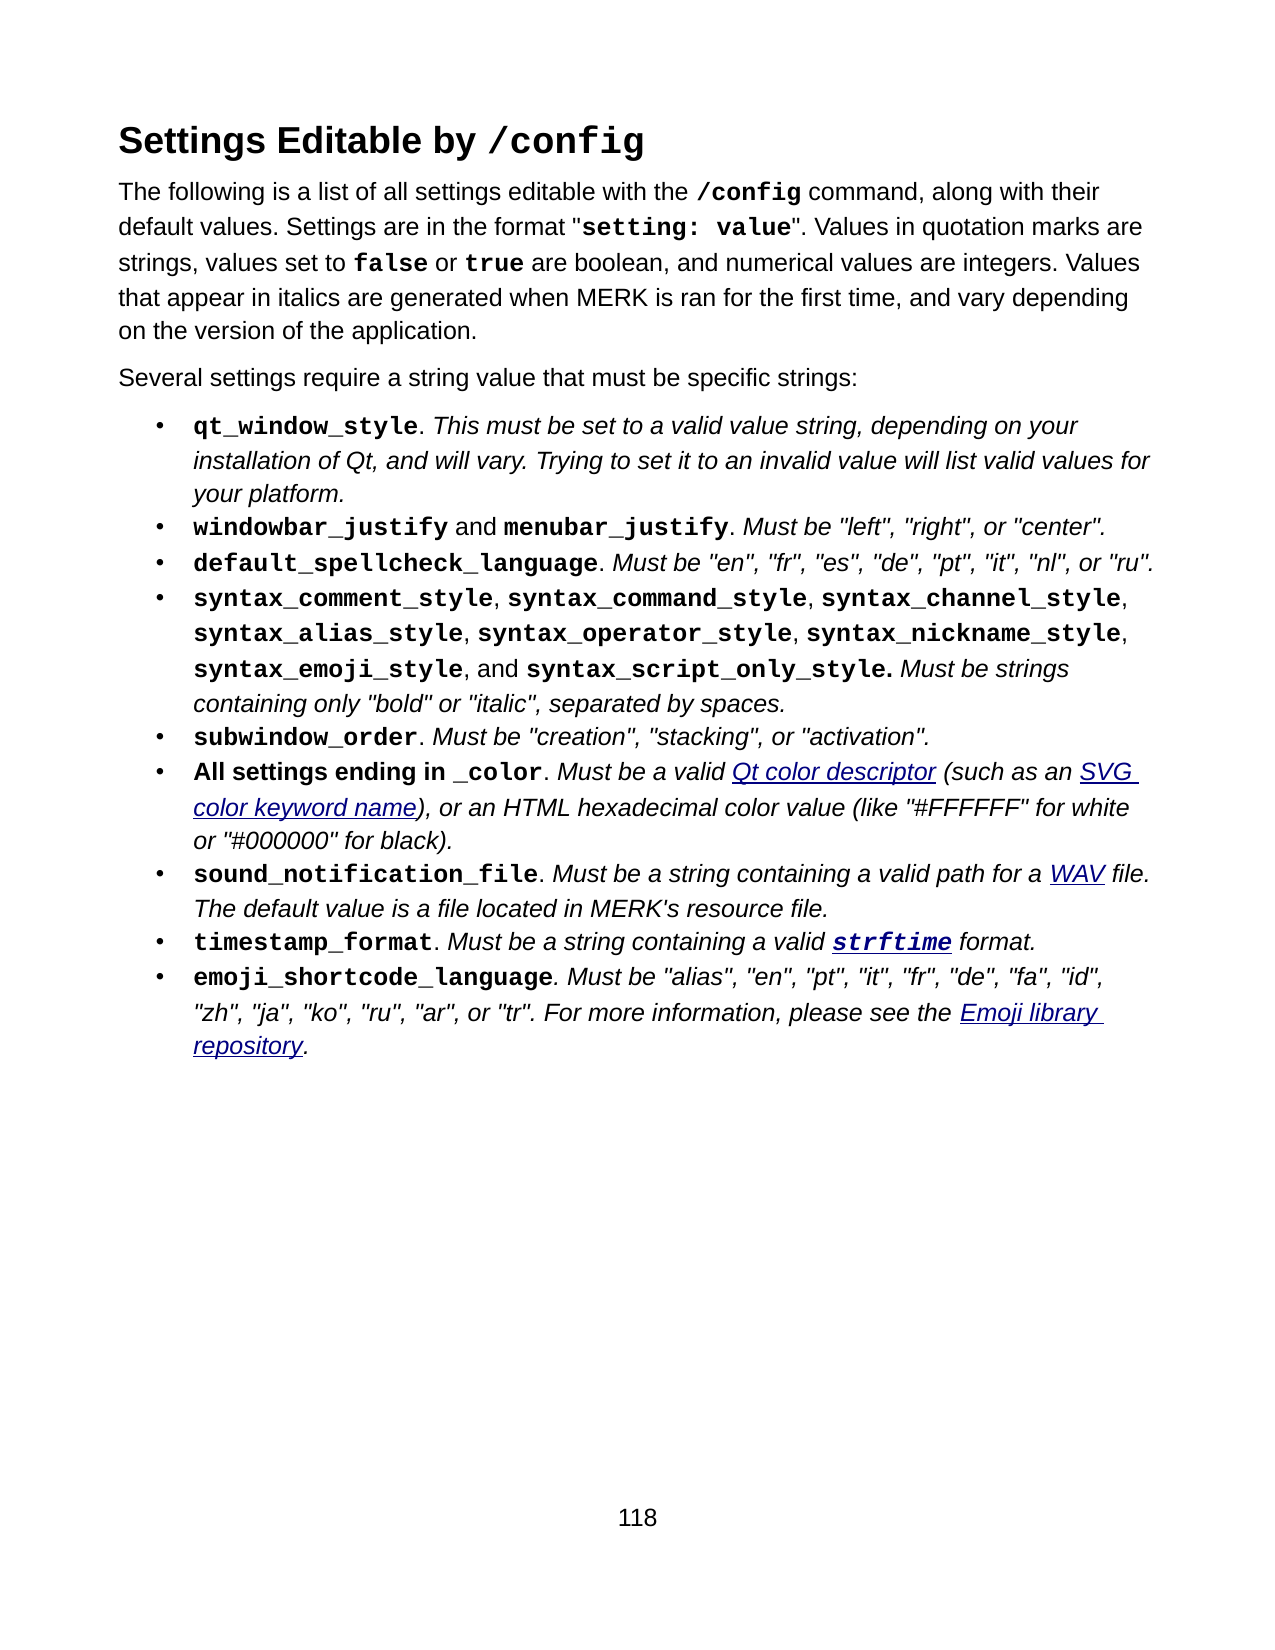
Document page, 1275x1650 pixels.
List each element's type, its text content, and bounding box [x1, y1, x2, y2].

list All settings ending in _color. Must be a valid Qt color descriptor (such as an SVG color keyword name), or an HTML hexadecimal color value (like "#FFFFFF" for white or "#000000" for black). [156, 757, 1157, 854]
list qt_window_style. This must be set to a valid value string, depending on your installation of Qt, and will vary. Trying to set it to an invalid value will list valid values for your platform. [156, 411, 1157, 508]
list default_spellcheck_language. Must be "en", "fr", "es", "de", "pt", "it", "nl", or "ru". [156, 548, 1157, 579]
list syntax_comment_style, syntax_command_style, syntax_channel_style, syntax_alias_style, syntax_operator_style, syntax_nickname_style, syntax_emoji_style, and syntax_script_only_style. Must be strings containing only "bold" or "italic", separated by spaces. [156, 583, 1157, 718]
list timestamp_format. Must be a string containing a valid strftime format. [156, 927, 1157, 958]
list sound_notification_file. Must be a string containing a valid path for a WAV file. The default value is a file located in MERK's resource file. [156, 859, 1157, 923]
list windowbar_justify and menubar_justify. Must be "left", "right", or "center". [156, 512, 1157, 543]
text Several settings require a string value that must be specific strings: [118, 363, 1157, 392]
list emoji_shortcode_language. Must be "alias", "en", "pt", "it", "fr", "de", "fa", "id", "zh", "ja", "ko", "ru", "ar", or "tr". For more information, please see the Emoji library repository. [156, 962, 1157, 1059]
list subwindow_order. Must be "creation", "stacking", or "activation". [156, 722, 1157, 753]
subtitle Settings Editable by /config [118, 118, 1157, 164]
text The following is a list of all settings editable with the /config command, along with their default values. Settings are in the format "setting: value". Values in quotation marks are strings, values set to false or true are boolean, and numerical values are integers. Values that appear in italics are generated when MERK is ran for the first time, and vary depending on the version of the application. [118, 177, 1157, 344]
